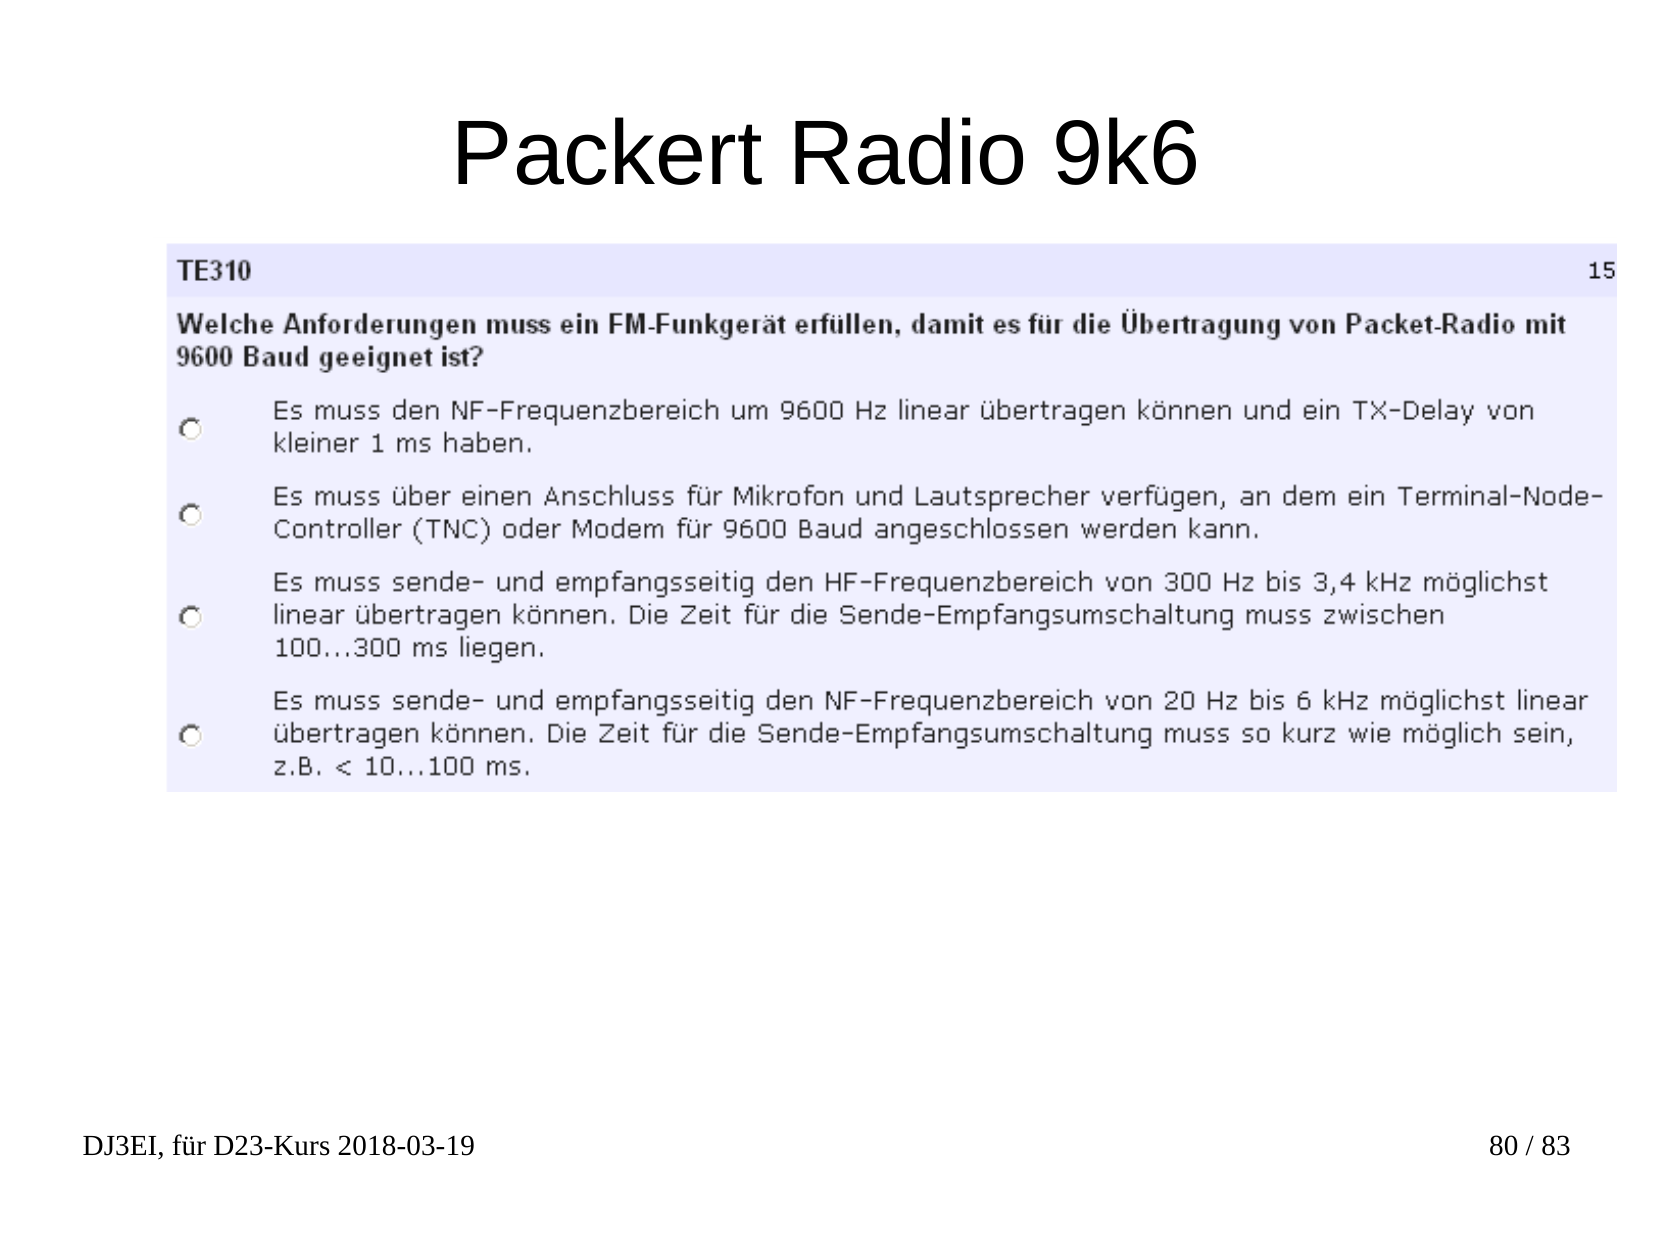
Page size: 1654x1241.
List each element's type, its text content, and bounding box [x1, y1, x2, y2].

title Packert Radio 9k6 [82, 49, 1571, 257]
picture [153, 236, 1617, 792]
